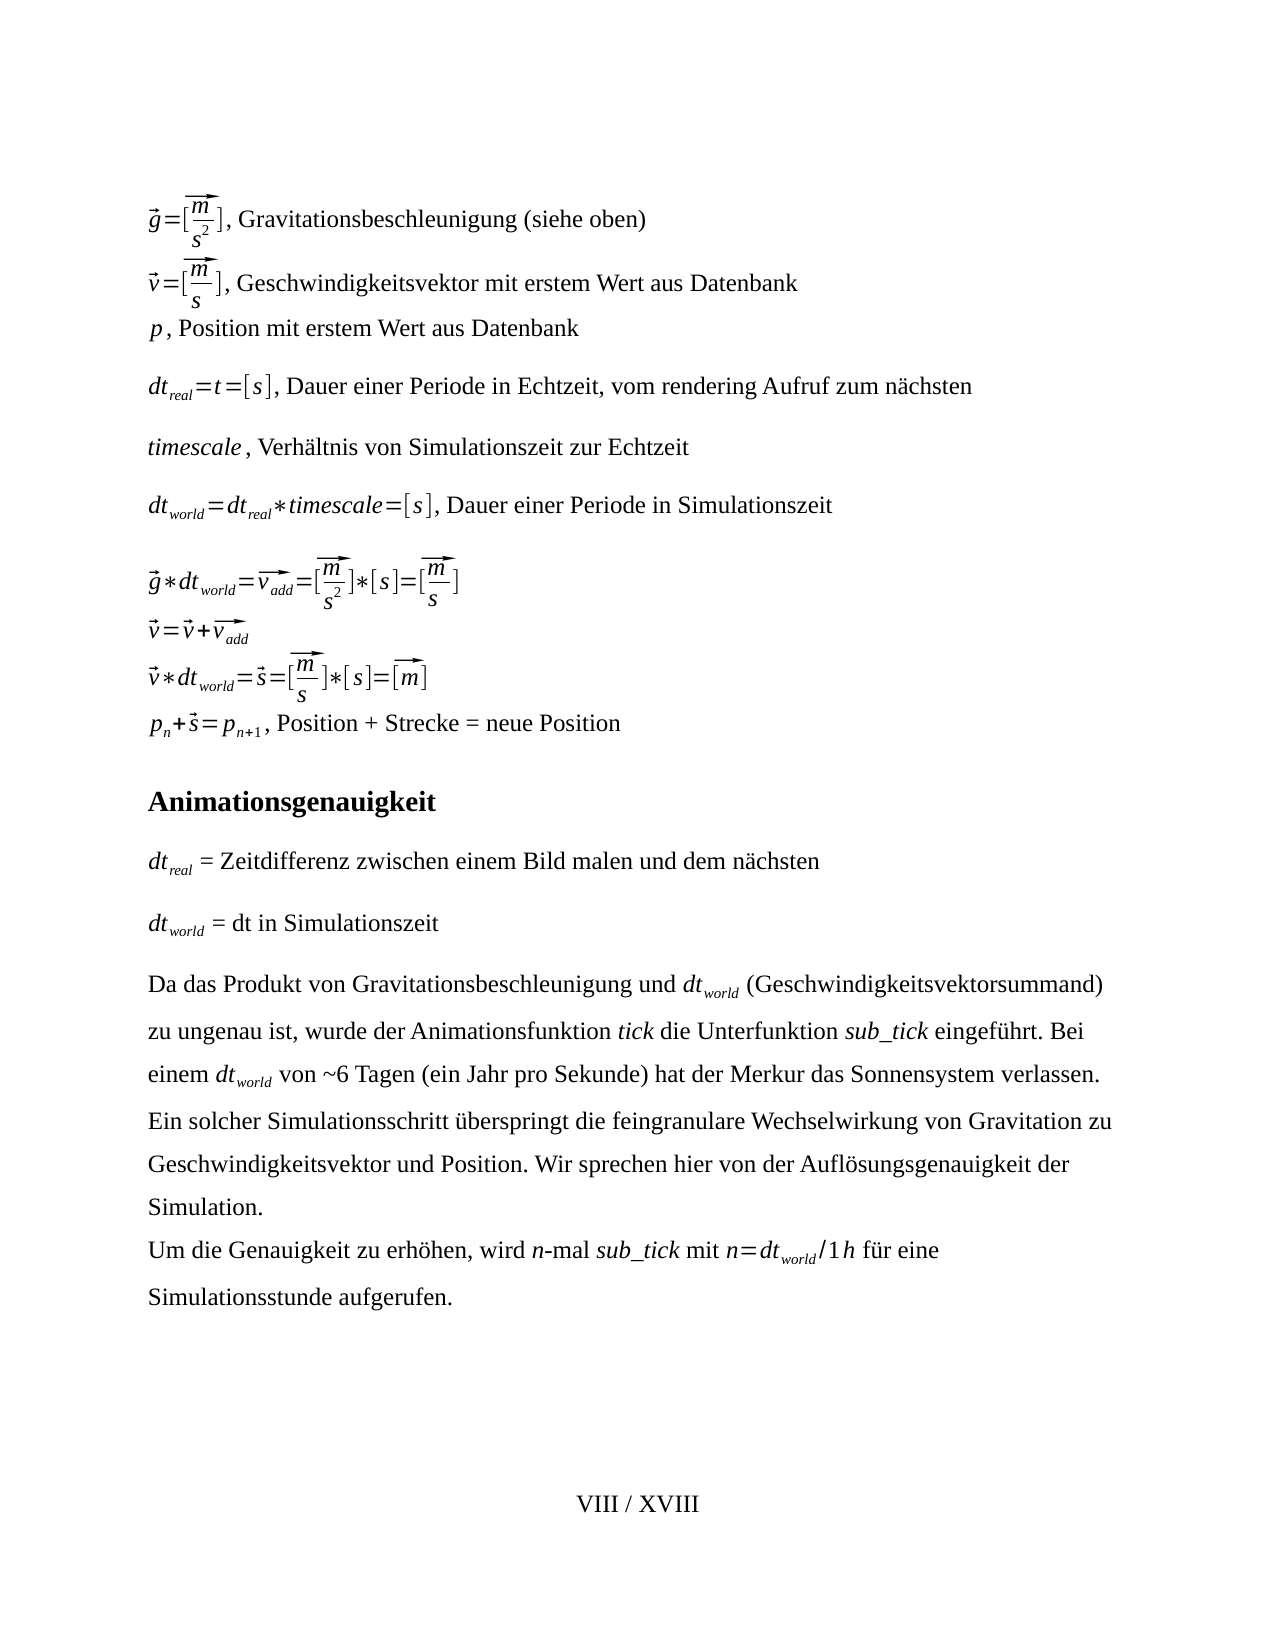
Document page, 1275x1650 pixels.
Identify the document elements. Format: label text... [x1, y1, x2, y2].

text = Zeitdifferenz zwischen einem Bild malen und dem nächsten [148, 846, 1127, 879]
text Da das Produkt von Gravitationsbeschleunigung und (Geschwindigkeitsvektorsummand) zu ungenau ist, wurde der Animationsfunktion tick die Unterfunktion sub_tick eingeführt. Bei einem von ~6 Tagen (ein Jahr pro Sekunde) hat der Merkur das Sonnensystem verlassen. Ein solcher Simulationsschritt überspringt die feingranulare Wechselwirkung von Gravitation zu Geschwindigkeitsvektor und Position. Wir sprechen hier von der Auflösungsgenauigkeit der Simulation. [148, 969, 1127, 1221]
text Um die Genauigkeit zu erhöhen, wird n-mal sub_tick mit für eine Simulationsstunde aufgerufen. [148, 1235, 1127, 1311]
text = dt in Simulationszeit [148, 908, 1127, 940]
subtitle Animationsgenauigkeit [148, 784, 1127, 817]
